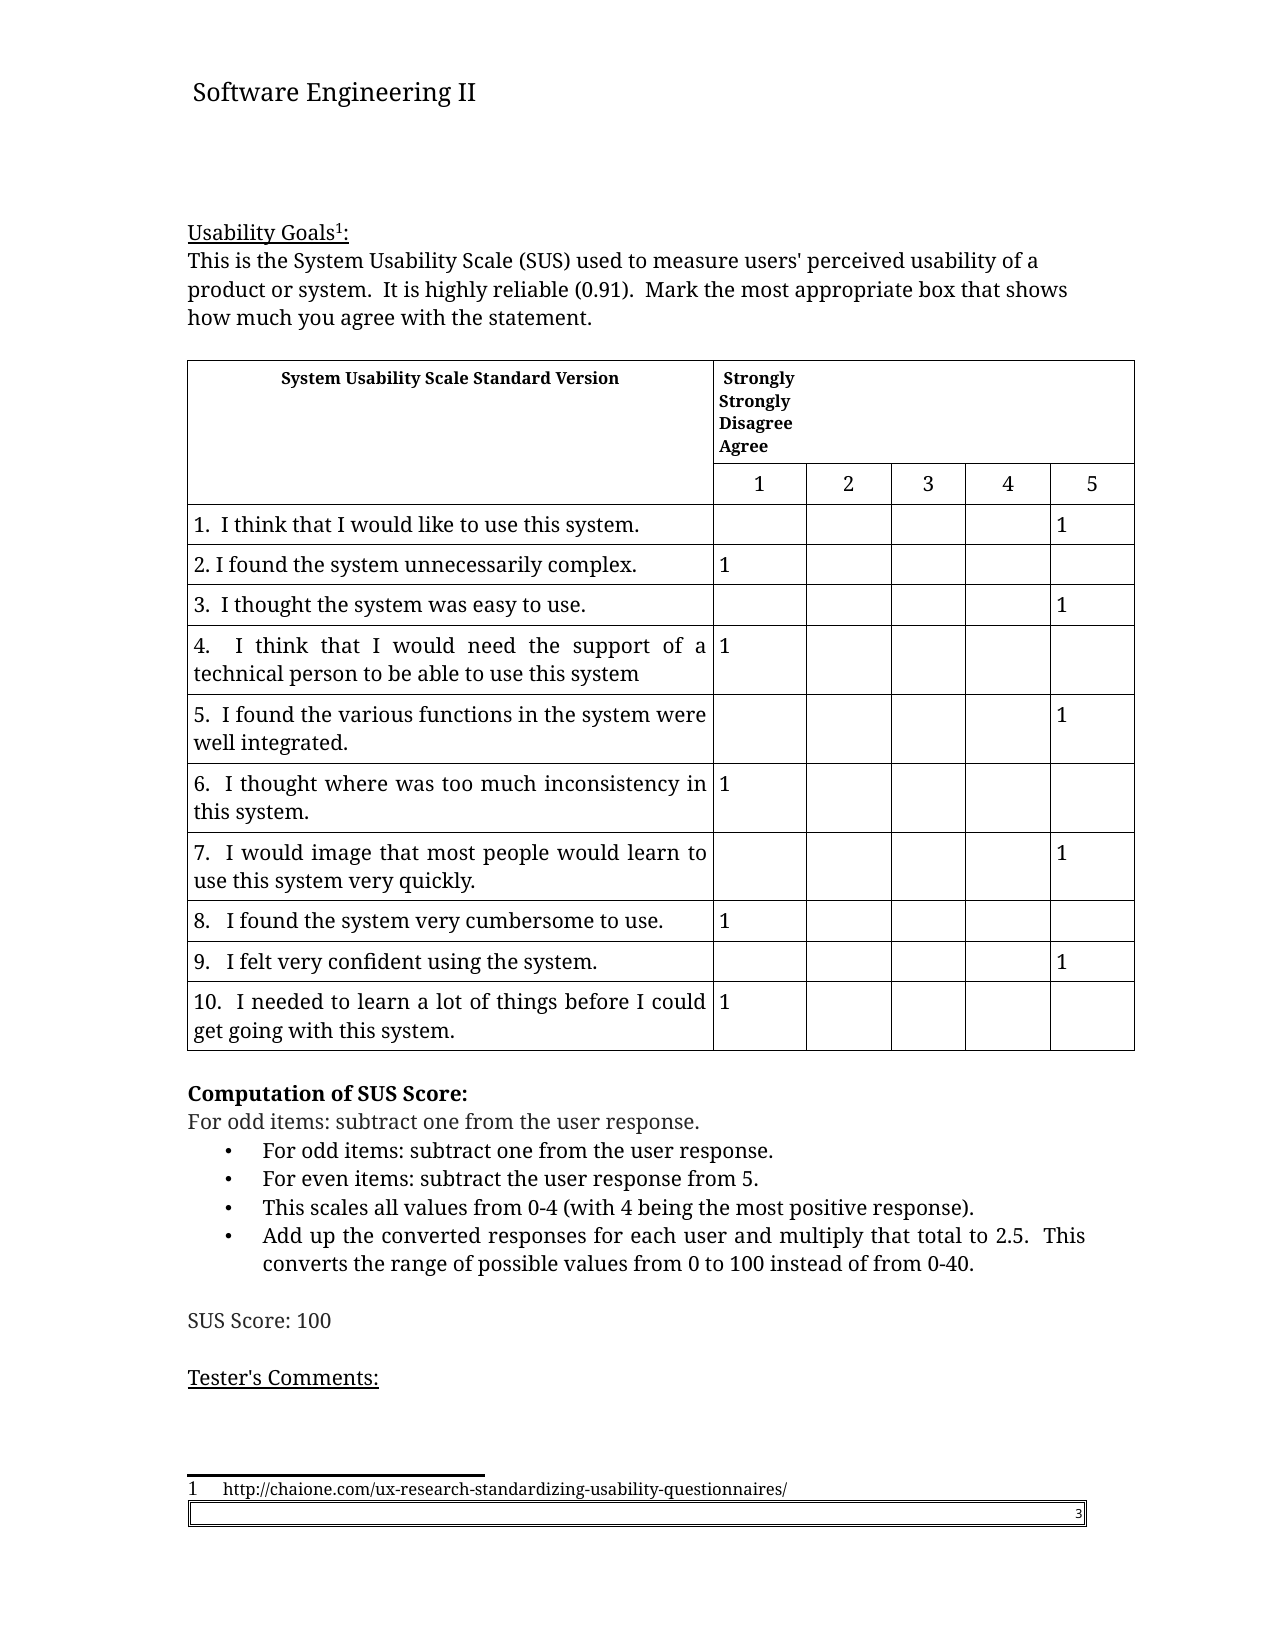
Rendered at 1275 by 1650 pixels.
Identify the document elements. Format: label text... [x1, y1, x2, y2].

table_cell 2. I found the system unnecessarily complex. [188, 545, 713, 584]
table_cell [807, 545, 891, 584]
table_cell [966, 942, 1050, 981]
table_cell [1051, 626, 1134, 694]
table_cell 1 [1051, 695, 1134, 762]
table_cell [892, 505, 965, 544]
table_cell 3 [892, 464, 965, 503]
table_header System Usability Scale Standard Version [188, 361, 713, 503]
text This is the System Usability Scale (SUS) used to measure users' perceived usability of a product or system. It is highly reliable (0.91). Mark the most appropriate box that shows how much you agree with the statement. [187, 247, 1087, 332]
table_cell [966, 545, 1050, 584]
table_cell [966, 901, 1050, 941]
table_cell 1 [1051, 505, 1134, 544]
table_cell 5 [1051, 464, 1134, 503]
table_cell [714, 942, 806, 981]
table_cell [892, 585, 965, 625]
text SUS Score: 100 [187, 1306, 1087, 1335]
table_cell [892, 545, 965, 584]
table_cell 9. I felt very confident using the system. [188, 942, 713, 981]
table_cell 4. I think that I would need the support of a technical person to be able to use this system [188, 626, 713, 694]
table_cell [892, 942, 965, 981]
table_cell [966, 764, 1050, 831]
table_cell [892, 833, 965, 900]
table_cell [714, 505, 806, 544]
table_cell [966, 982, 1050, 1050]
table_cell [1051, 901, 1134, 941]
table_cell [807, 585, 891, 625]
table_cell 1 [714, 982, 806, 1050]
table_cell 1 [714, 464, 806, 503]
table_cell [966, 585, 1050, 625]
text Tester's Comments: [187, 1363, 1087, 1449]
table_cell 1 [1051, 833, 1134, 900]
table_cell [1051, 764, 1134, 831]
table_cell [807, 942, 891, 981]
table_cell [714, 833, 806, 900]
table_cell [807, 901, 891, 941]
text For odd items: subtract one from the user response. [187, 1107, 1087, 1136]
table_cell [1051, 982, 1134, 1050]
text Usability Goals: [187, 218, 1087, 247]
table_cell 5. I found the various functions in the system were well integrated. [188, 695, 713, 762]
table_cell 6. I thought where was too much inconsistency in this system. [188, 764, 713, 831]
table_cell 1 [1051, 585, 1134, 625]
list Add up the converted responses for each user and multiply that total to 2.5. This converts the range of possible values from 0 to 100 instead of from 0-40. [225, 1221, 1087, 1278]
table_cell [807, 505, 891, 544]
table_header Strongly Strongly Disagree Agree [714, 361, 1134, 463]
table_cell 7. I would image that most people would learn to use this system very quickly. [188, 833, 713, 900]
list For even items: subtract the user response from 5. [225, 1164, 1087, 1193]
list This scales all values from 0-4 (with 4 being the most positive response). [225, 1193, 1087, 1221]
table_cell [966, 833, 1050, 900]
table_cell 1 [714, 545, 806, 584]
table_cell [966, 626, 1050, 694]
list For odd items: subtract one from the user response. [225, 1136, 1087, 1164]
table_cell [714, 695, 806, 762]
table_cell 3. I thought the system was easy to use. [188, 585, 713, 625]
table_cell 1. I think that I would like to use this system. [188, 505, 713, 544]
table_cell 1 [714, 764, 806, 831]
table_cell [892, 626, 965, 694]
table_cell 1 [714, 901, 806, 941]
table_cell [714, 585, 806, 625]
text Computation of SUS Score: [187, 1079, 1087, 1107]
table_cell 10. I needed to learn a lot of things before I could get going with this system. [188, 982, 713, 1050]
table_cell [807, 695, 891, 762]
table_cell [807, 982, 891, 1050]
table_cell [1051, 545, 1134, 584]
table_cell [966, 695, 1050, 762]
table_cell [892, 764, 965, 831]
table_cell [807, 626, 891, 694]
table_cell [892, 695, 965, 762]
table_cell 1 [1051, 942, 1134, 981]
table_cell 8. I found the system very cumbersome to use. [188, 901, 713, 941]
text http://chaione.com/ux-research-standardizing-usability-questionnaires/ [187, 1476, 1087, 1500]
table_cell [807, 764, 891, 831]
table_cell 4 [966, 464, 1050, 503]
table_cell 2 [807, 464, 891, 503]
table_cell [966, 505, 1050, 544]
table_cell [807, 833, 891, 900]
table_cell [892, 982, 965, 1050]
table_cell [892, 901, 965, 941]
table_cell 1 [714, 626, 806, 694]
